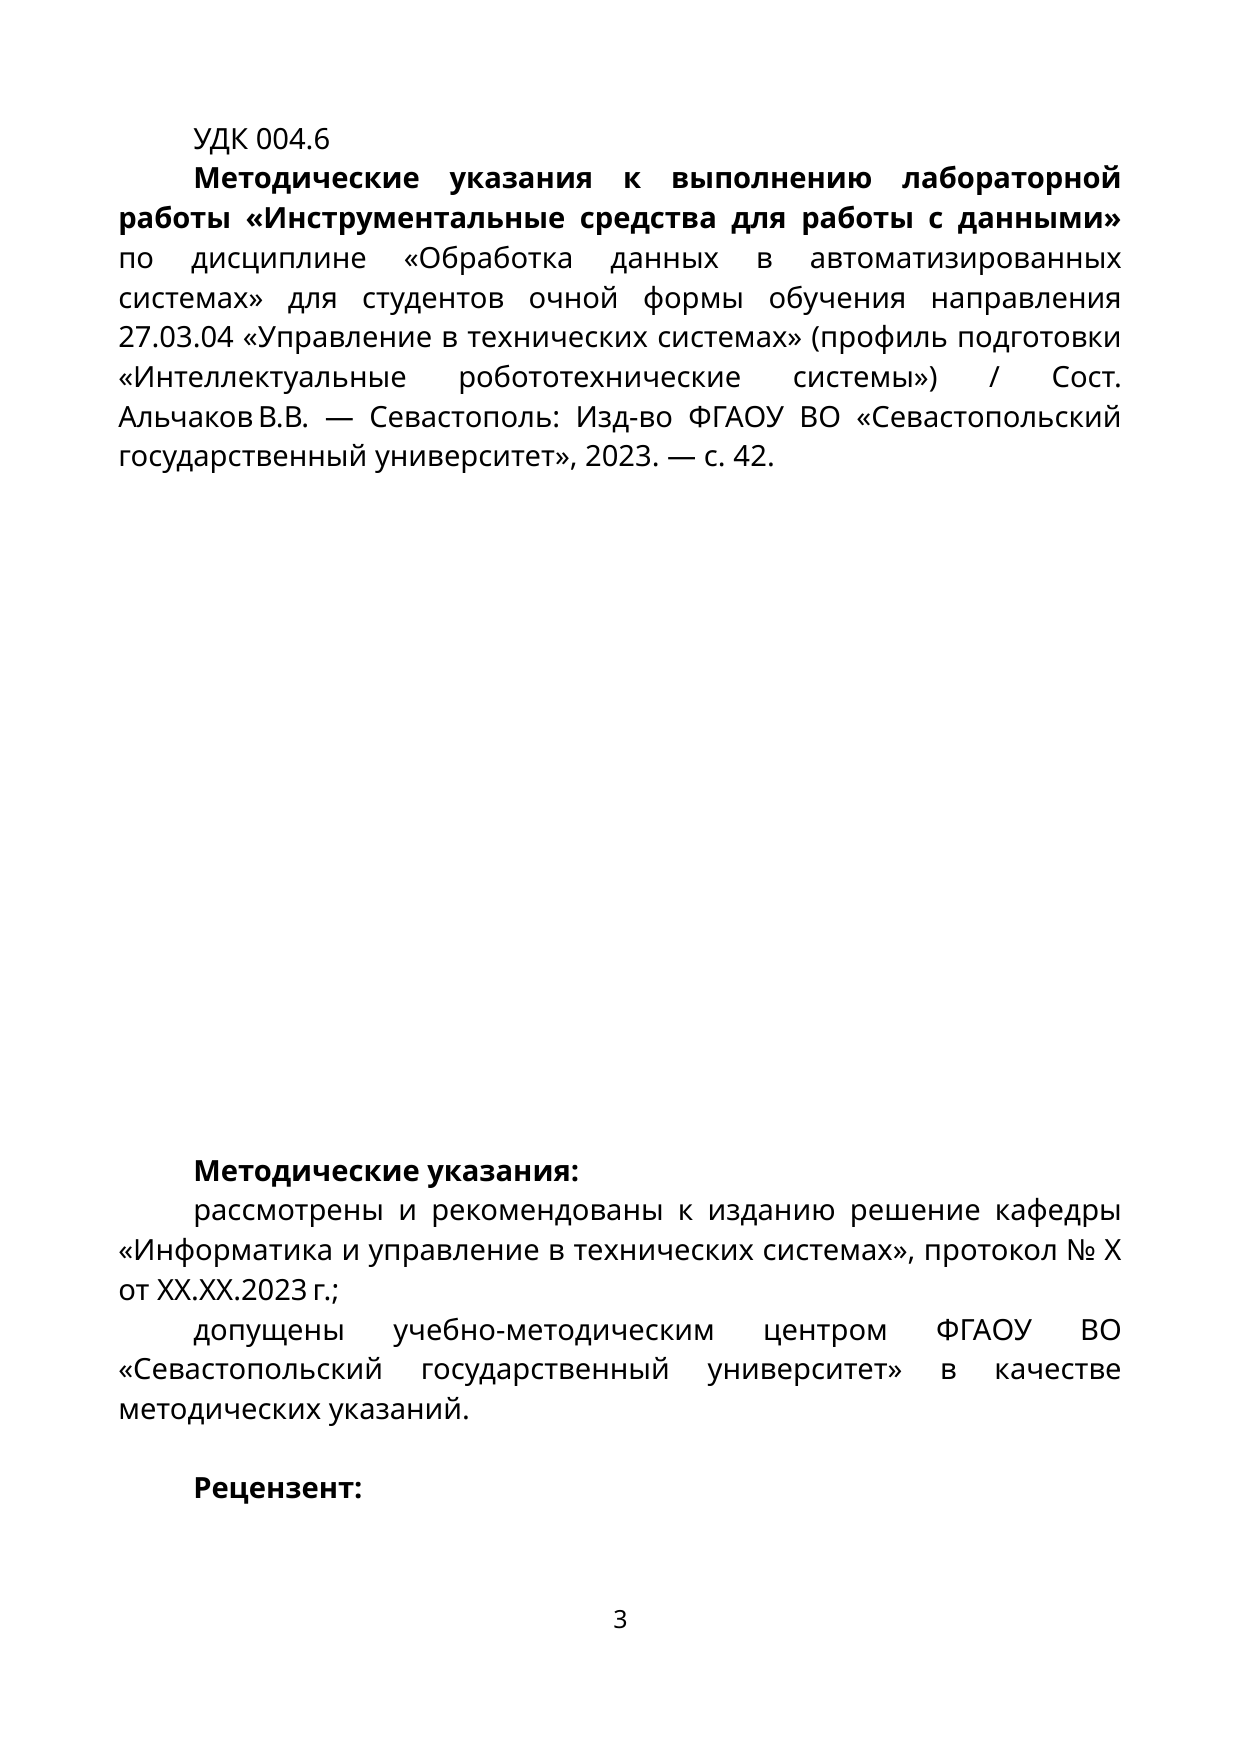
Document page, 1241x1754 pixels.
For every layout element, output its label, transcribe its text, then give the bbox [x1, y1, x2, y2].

text Рецензент: [118, 1467, 1122, 1507]
text Методические указания: [118, 1150, 1122, 1190]
text Методические указания к выполнению лабораторной работы «Инструментальные средства для работы с данными» по дисциплине «Обработка данных в автоматизированных системах» для студентов очной формы обучения направления 27.03.04 «Управление в технических системах» (профиль подготовки «Интеллектуальные робототехнические системы») / Сост. Альчаков В.В. — Севастополь: Изд-во ФГАОУ ВО «Севастопольский государственный университет», 2023. — с. 42. [118, 158, 1122, 475]
text допущены учебно-методическим центром ФГАОУ ВО «Севастопольский государственный университет» в качестве методических указаний. [118, 1309, 1122, 1428]
text рассмотрены и рекомендованы к изданию решение кафедры «Информатика и управление в технических системах», протокол № Х от ХХ.ХХ.2023 г.; [118, 1190, 1122, 1309]
text УДК 004.6 [118, 118, 1122, 158]
